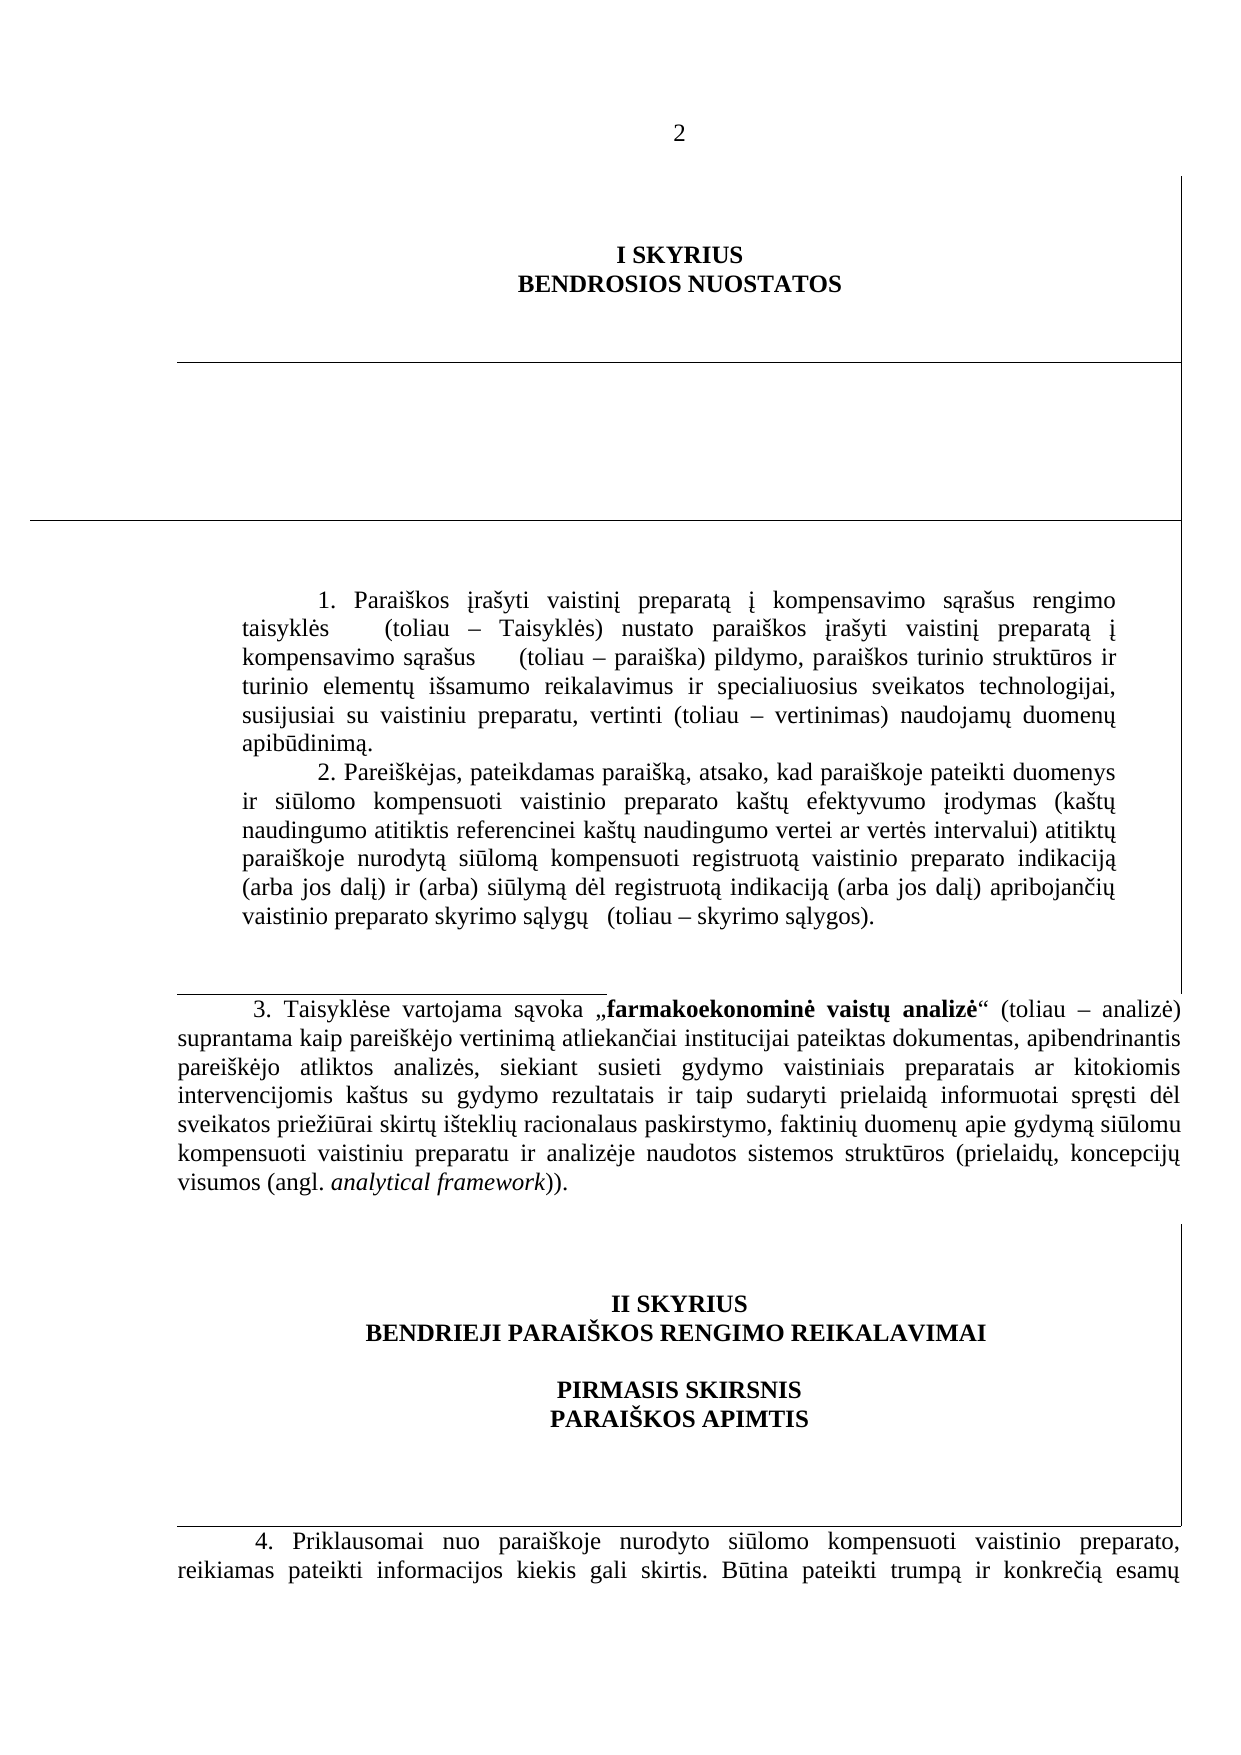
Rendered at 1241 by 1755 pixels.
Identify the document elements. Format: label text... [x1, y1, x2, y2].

text 1. Paraiškos įrašyti vaistinį preparatą į kompensavimo sąrašus rengimo taisyklės (toliau – Taisyklės) nustato paraiškos įrašyti vaistinį preparatą į kompensavimo sąrašus (toliau – paraiška) pildymo, paraiškos turinio struktūros ir turinio elementų išsamumo reikalavimus ir specialiuosius sveikatos technologijai, susijusiai su vaistiniu preparatu, vertinti (toliau – vertinimas) naudojamų duomenų apibūdinimą. [177, 520, 1181, 757]
text PIRMASIS SKIRSNIS [177, 1375, 1181, 1404]
text BENDRIEJI PARAIŠKOS RENGIMO REIKALAVIMAI [177, 1318, 1181, 1346]
text 3. Taisyklėse vartojama sąvoka „farmakoekonominė vaistų analizė“ (toliau – analizė) suprantama kaip pareiškėjo vertinimą atliekančiai institucijai pateiktas dokumentas, apibendrinantis pareiškėjo atliktos analizės, siekiant susieti gydymo vaistiniais preparatais ar kitokiomis intervencijomis kaštus su gydymo rezultatais ir taip sudaryti prielaidą informuotai spręsti dėl sveikatos priežiūrai skirtų išteklių racionalaus paskirstymo, faktinių duomenų apie gydymą siūlomu kompensuoti vaistiniu preparatu ir analizėje naudotos sistemos struktūros (prielaidų, koncepcijų visumos (angl. analytical framework)). [177, 994, 1181, 1196]
text PARAIŠKOS APIMTIS [177, 1404, 1181, 1433]
text BENDROSIOS NUOSTATOS [177, 269, 1181, 362]
text 2. Pareiškėjas, pateikdamas paraišką, atsako, kad paraiškoje pateikti duomenys ir siūlomo kompensuoti vaistinio preparato kaštų efektyvumo įrodymas (kaštų naudingumo atitiktis referencinei kaštų naudingumo vertei ar vertės intervalui) atitiktų paraiškoje nurodytą siūlomą kompensuoti registruotą vaistinio preparato indikaciją (arba jos dalį) ir (arba) siūlymą dėl registruotą indikaciją (arba jos dalį) apribojančių vaistinio preparato skyrimo sąlygų (toliau – skyrimo sąlygos). [177, 757, 1181, 994]
text 4. Priklausomai nuo paraiškoje nurodyto siūlomo kompensuoti vaistinio preparato, reikiamas pateikti informacijos kiekis gali skirtis. Būtina pateikti trumpą ir konkrečią esamų [177, 1526, 1181, 1583]
text I SKYRIUS [177, 176, 1181, 269]
text II SKYRIUS [177, 1224, 1181, 1318]
